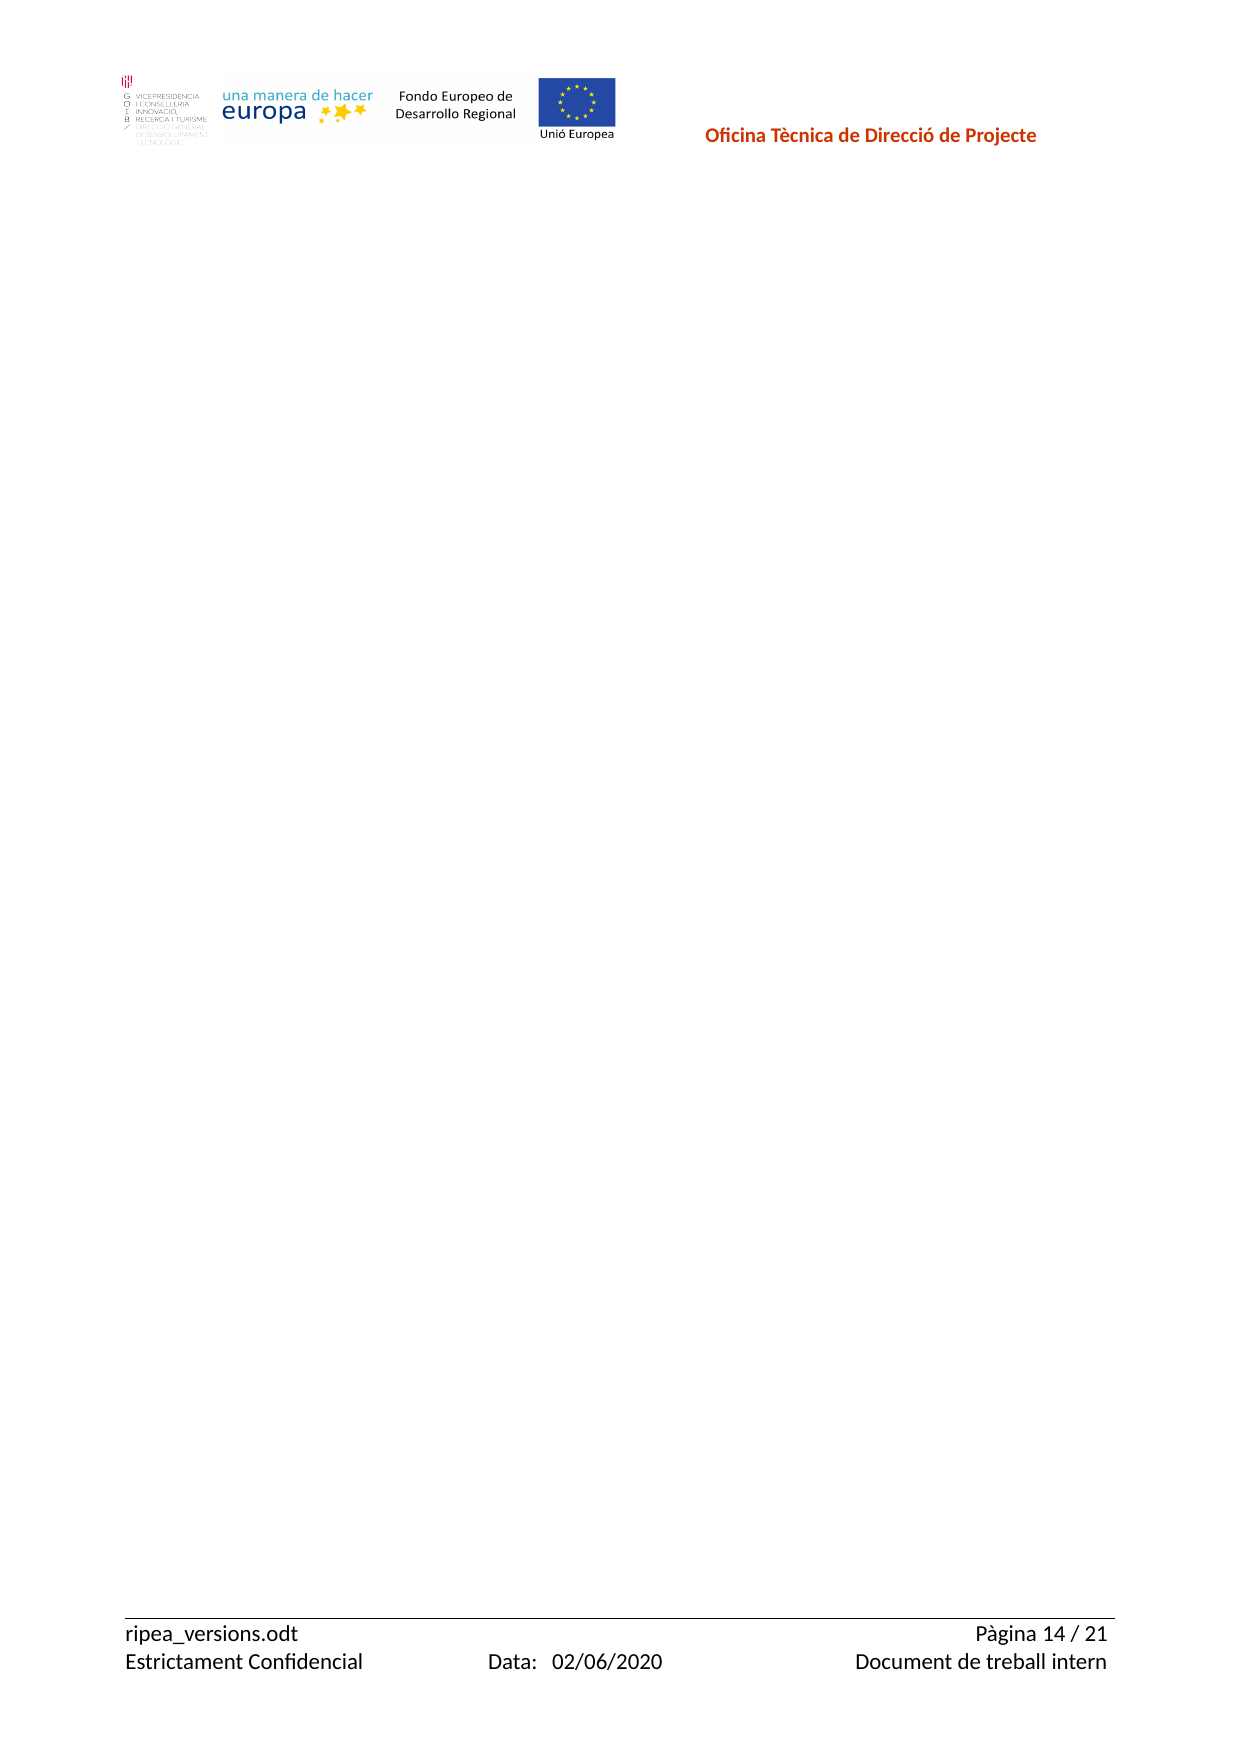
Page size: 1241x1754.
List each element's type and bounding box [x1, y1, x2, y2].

picture [219, 73, 621, 147]
picture [118, 73, 213, 147]
